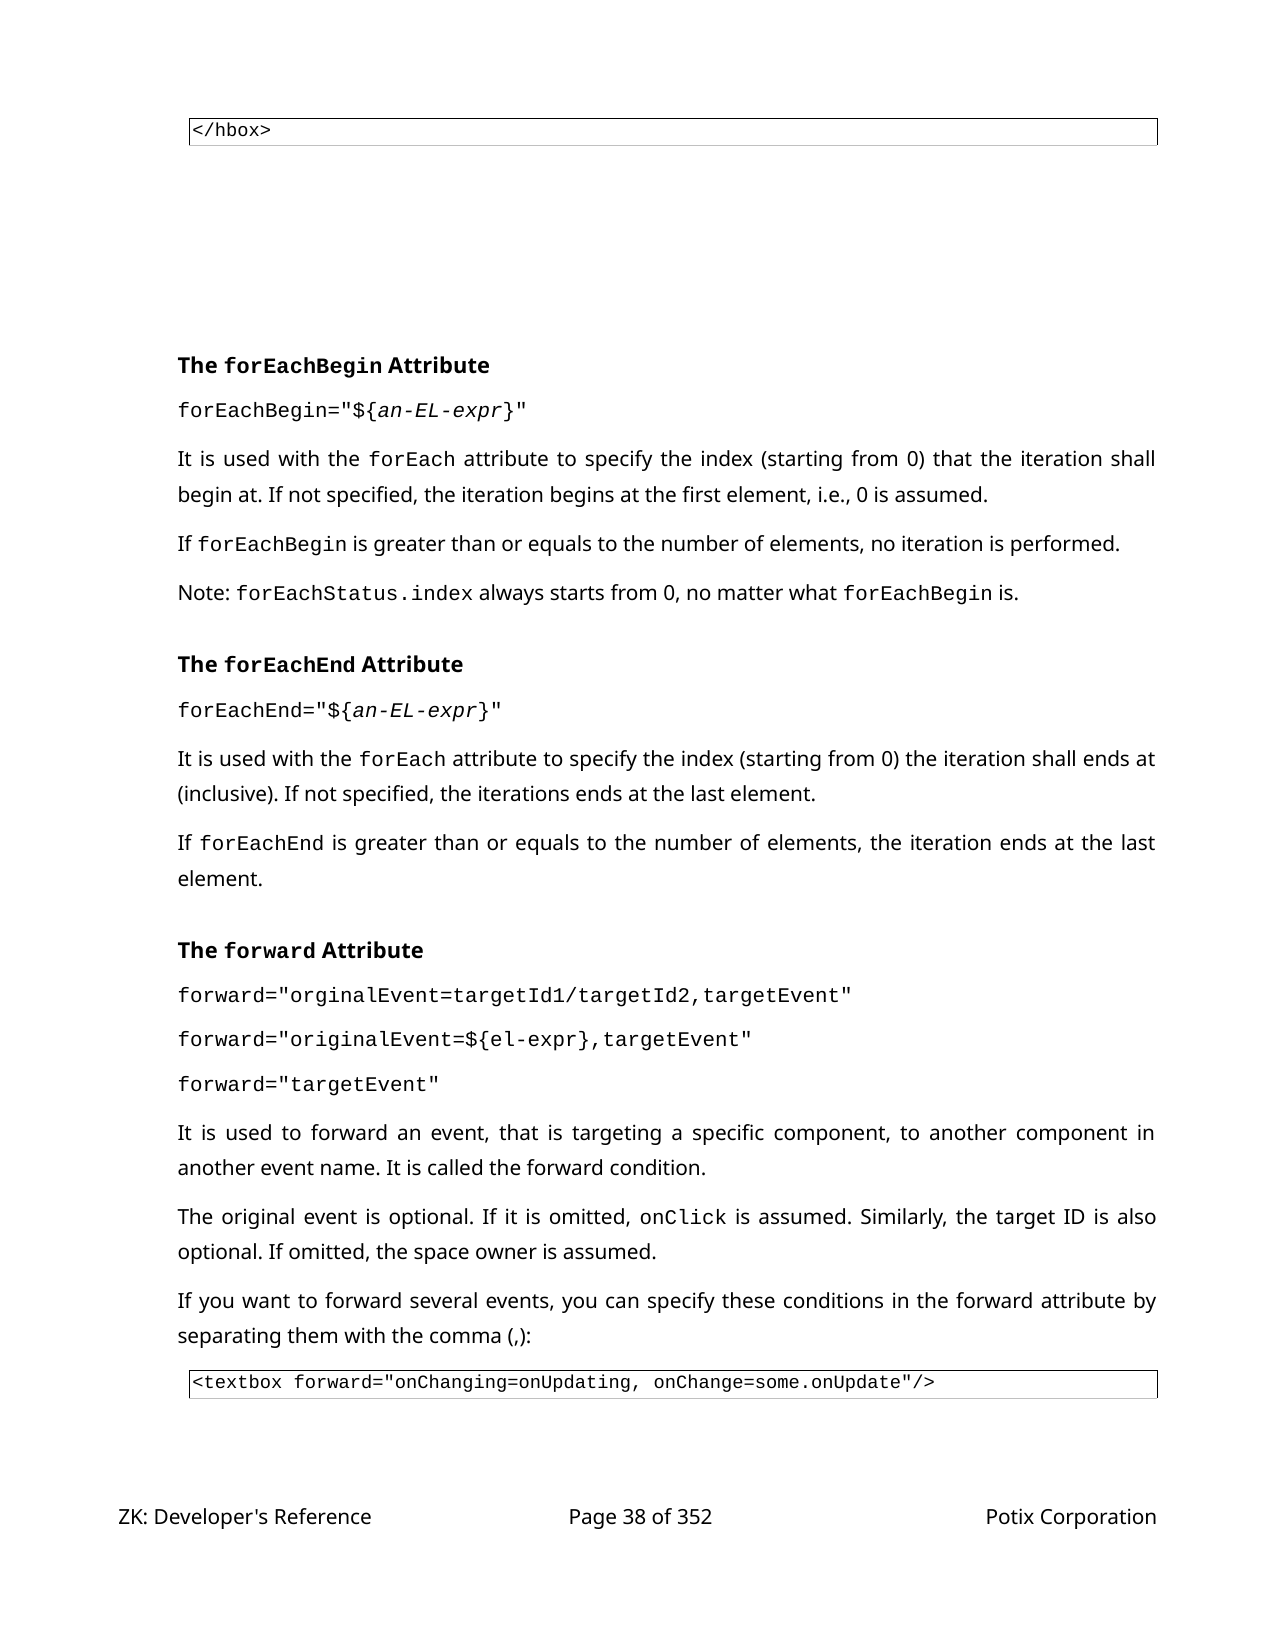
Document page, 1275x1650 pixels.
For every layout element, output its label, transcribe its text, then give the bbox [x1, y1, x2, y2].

text If forEachEnd is greater than or equals to the number of elements, the iteration ends at the last element. [177, 828, 1157, 892]
text Note: forEachStatus.index always starts from 0, no matter what forEachBegin is. [177, 578, 1157, 607]
text </hbox> [190, 119, 1157, 145]
text <textbox forward="onChanging=onUpdating, onChange=some.onUpdate"/> [190, 1371, 1157, 1398]
subtitle The forEachBegin Attribute [177, 350, 1157, 380]
text It is used to forward an event, that is targeting a specific component, to another component in another event name. It is called the forward condition. [177, 1118, 1157, 1181]
text forEachBegin="${an-EL-expr}" [177, 400, 1157, 424]
text If you want to forward several events, you can specify these conditions in the forward attribute by separating them with the comma (,): [177, 1286, 1157, 1350]
subtitle The forEachEnd Attribute [177, 649, 1157, 679]
text It is used with the forEach attribute to specify the index (starting from 0) that the iteration shall begin at. If not specified, the iteration begins at the first element, i.e., 0 is assumed. [177, 444, 1157, 508]
subtitle The forward Attribute [177, 935, 1157, 965]
text forward="targetEvent" [177, 1074, 1157, 1097]
text If forEachBegin is greater than or equals to the number of elements, no iteration is performed. [177, 529, 1157, 557]
text forEachEnd="${an-EL-expr}" [177, 700, 1157, 723]
text The original event is optional. If it is omitted, onClick is assumed. Similarly, the target ID is also optional. If omitted, the space owner is assumed. [177, 1202, 1157, 1266]
text It is used with the forEach attribute to specify the index (starting from 0) the iteration shall ends at (inclusive). If not specified, the iterations ends at the last element. [177, 744, 1157, 808]
text forward="originalEvent=${el-expr},targetEvent" [177, 1029, 1157, 1053]
text forward="orginalEvent=targetId1/targetId2,targetEvent" [177, 985, 1157, 1009]
